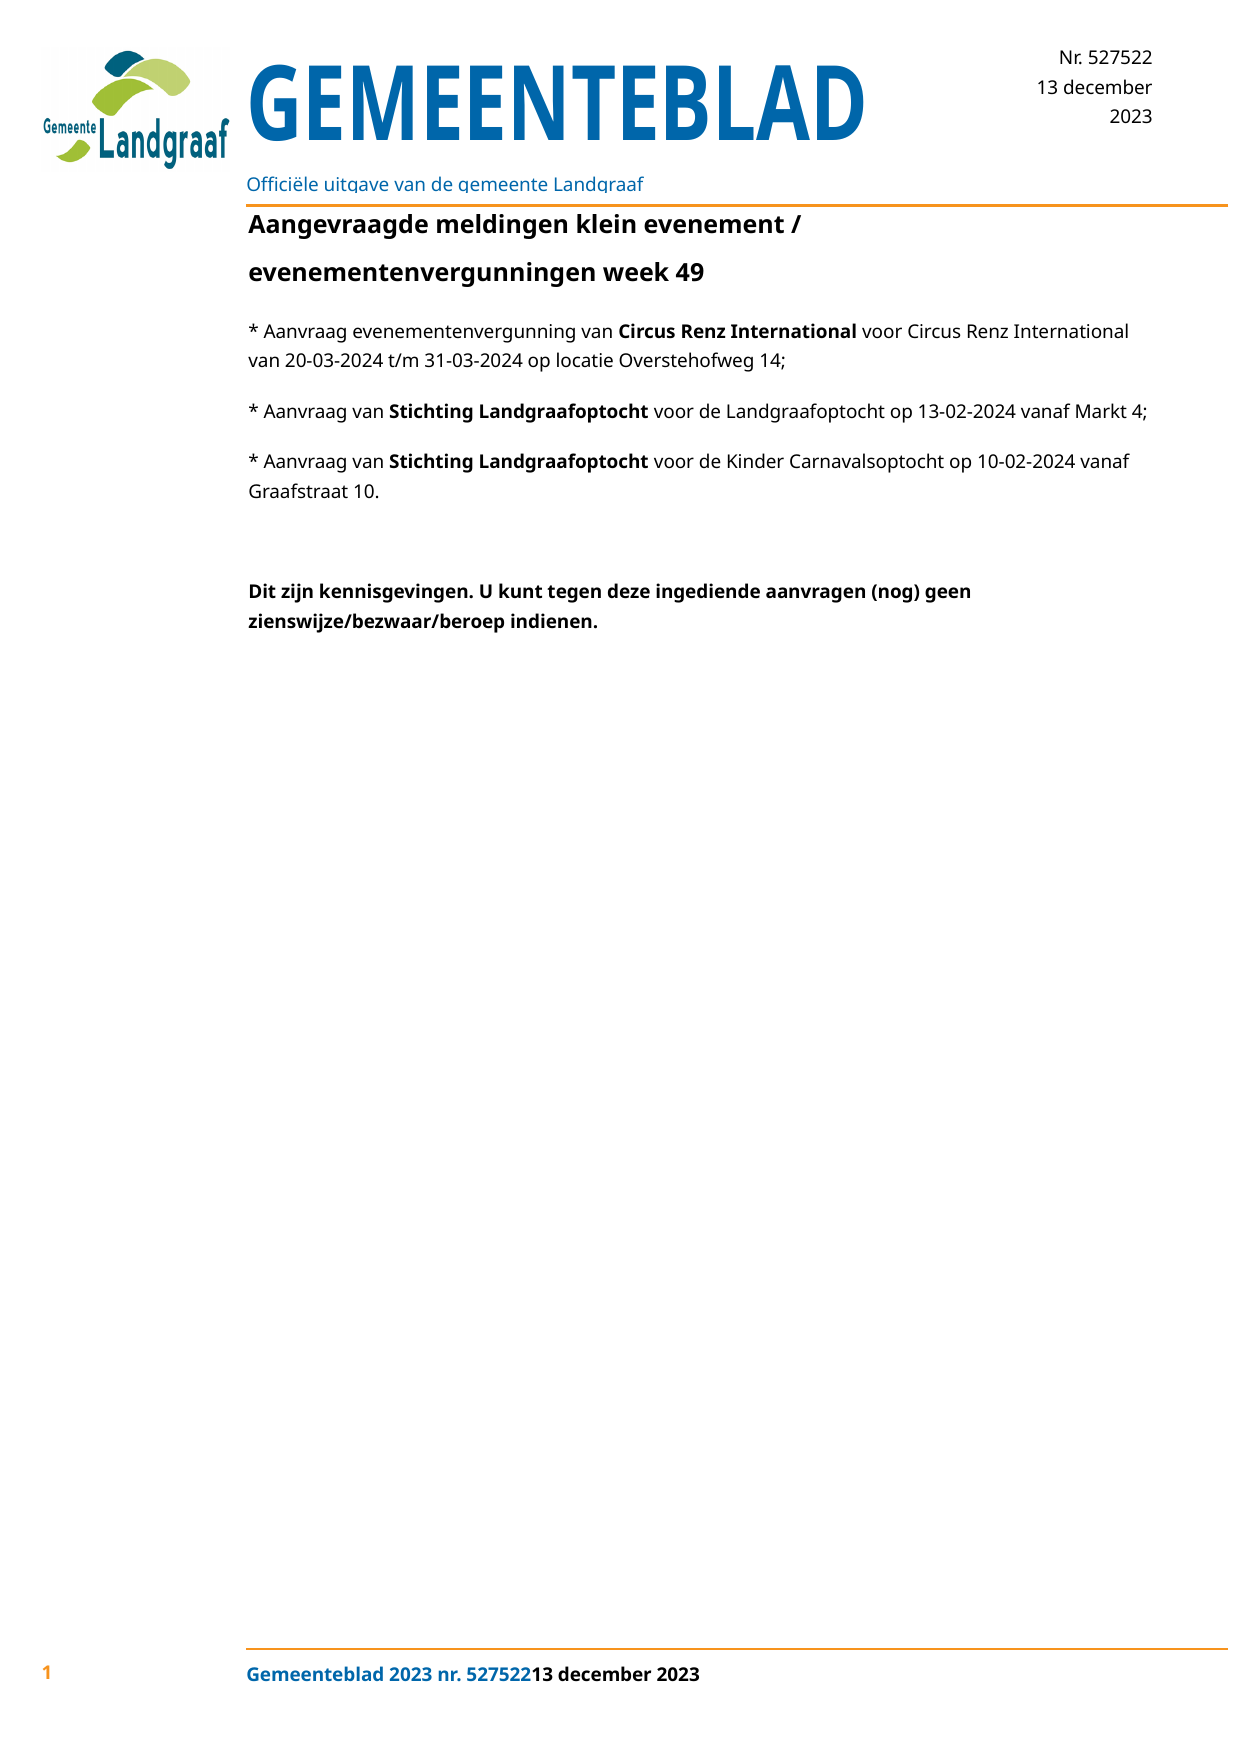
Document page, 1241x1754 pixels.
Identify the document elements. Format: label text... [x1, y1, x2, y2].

text * Aanvraag van Stichting Landgraafoptocht voor de Kinder Carnavalsoptocht op 10-02-2024 vanaf Graafstraat 10. [248, 448, 1152, 504]
text * Aanvraag evenementenvergunning van Circus Renz International voor Circus Renz International van 20-03-2024 t/m 31-03-2024 op locatie Overstehofweg 14; [248, 318, 1152, 373]
text Dit zijn kennisgevingen. U kunt tegen deze ingediende aanvragen (nog) geen zienswijze/bezwaar/beroep indienen. [248, 579, 1152, 634]
text * Aanvraag van Stichting Landgraafoptocht voor de Landgraafoptocht op 13-02-2024 vanaf Markt 4; [248, 398, 1152, 424]
text Aangevraagde meldingen klein evenement / evenementenvergunningen week 49 [248, 207, 1152, 288]
picture [41, 47, 231, 172]
